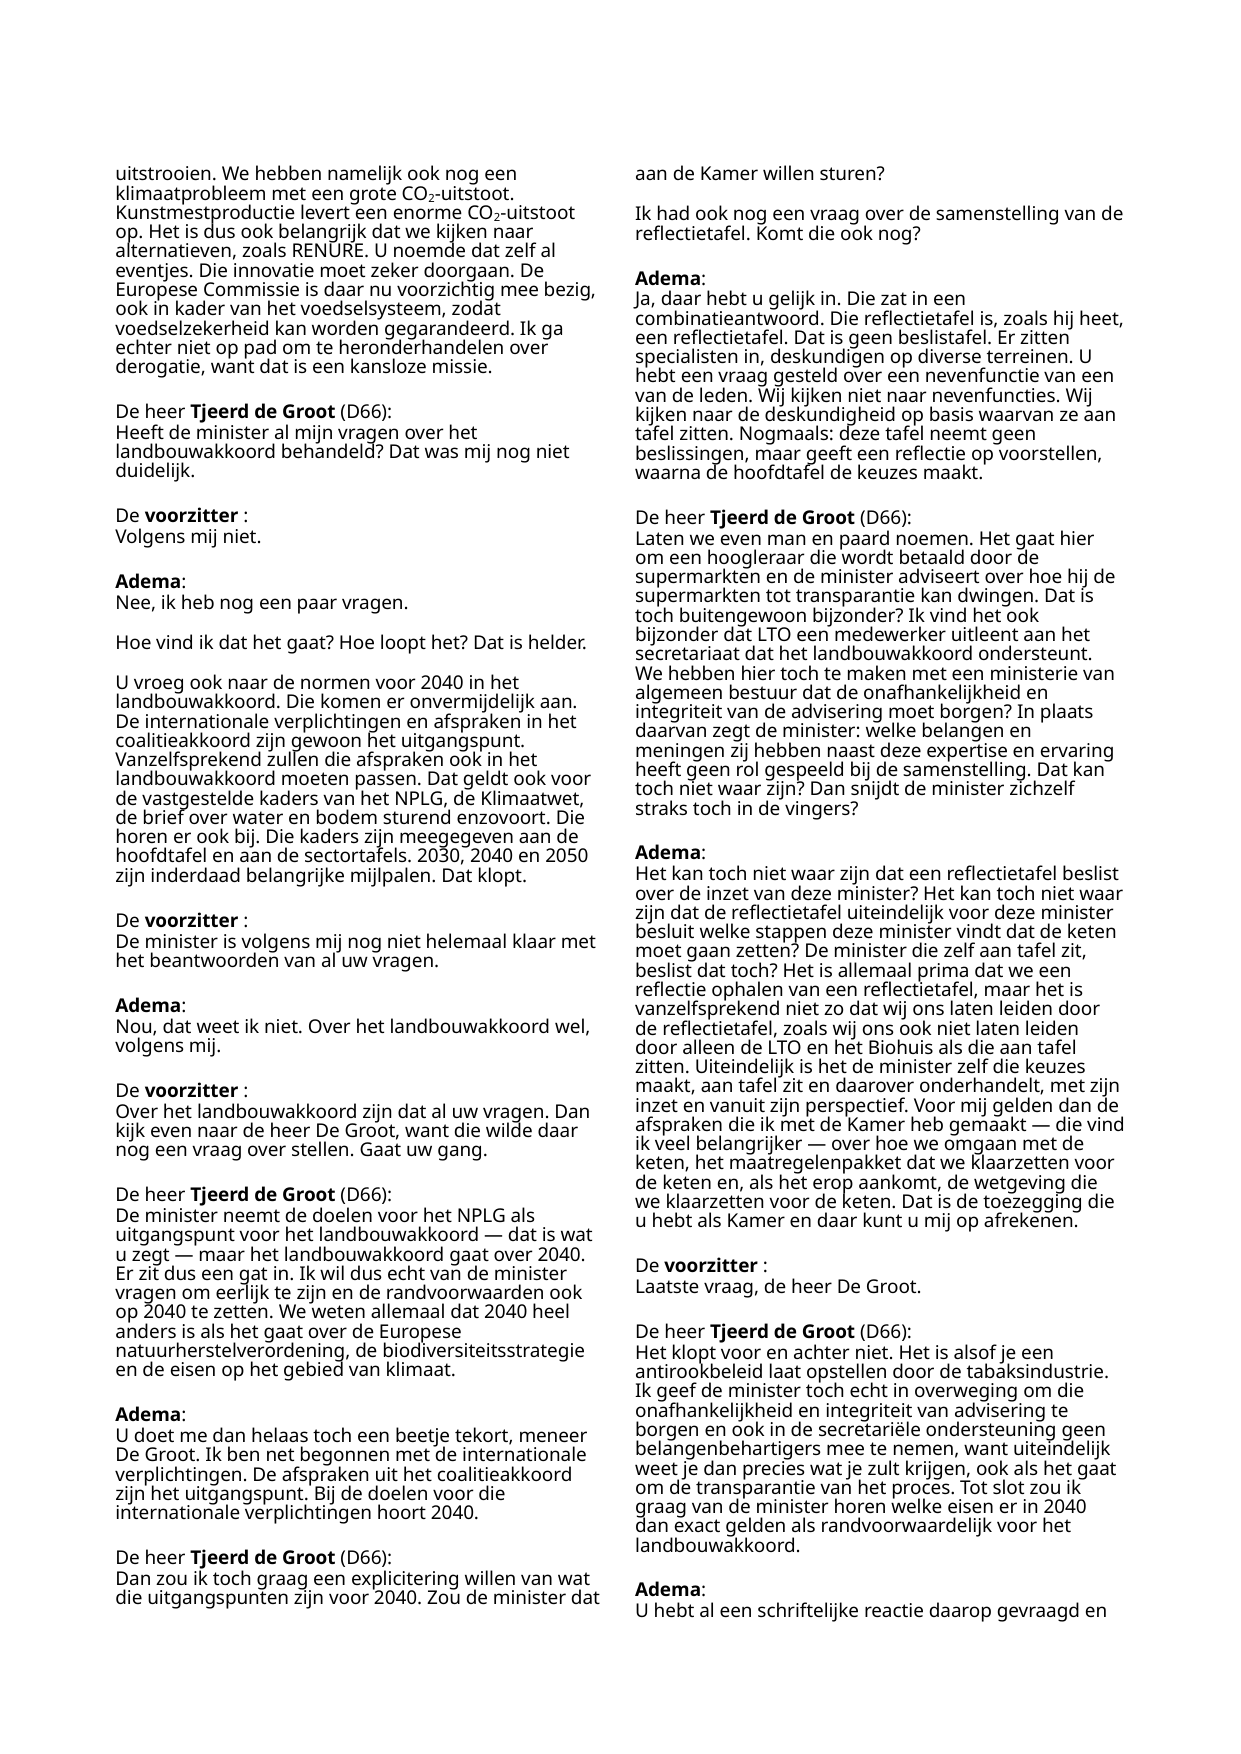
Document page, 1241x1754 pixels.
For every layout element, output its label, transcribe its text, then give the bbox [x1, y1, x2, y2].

text De heer Tjeerd de Groot (D66): [635, 504, 1125, 530]
text U vroeg ook naar de normen voor 2040 in het landbouwakkoord. Die komen er onvermijdelijk aan. De internationale verplichtingen en afspraken in het coalitieakkoord zijn gewoon het uitgangspunt. Vanzelfsprekend zullen die afspraken ook in het landbouwakkoord moeten passen. Dat geldt ook voor de vastgestelde kaders van het NPLG, de Klimaatwet, de brief over water en bodem sturend enzovoort. Die horen er ook bij. Die kaders zijn meegegeven aan de hoofdtafel en aan de sectortafels. 2030, 2040 en 2050 zijn inderdaad belangrijke mijlpalen. Dat klopt. [115, 674, 605, 886]
text Dan zou ik toch graag een explicitering willen van wat die uitgangspunten zijn voor 2040. Zou de minister dat [115, 1570, 605, 1609]
text Het kan toch niet waar zijn dat een reflectietafel beslist over de inzet van deze minister? Het kan toch niet waar zijn dat de reflectietafel uiteindelijk voor deze minister besluit welke stappen deze minister vindt dat de keten moet gaan zetten? De minister die zelf aan tafel zit, beslist dat toch? Het is allemaal prima dat we een reflectie ophalen van een reflectietafel, maar het is vanzelfsprekend niet zo dat wij ons laten leiden door de reflectietafel, zoals wij ons ook niet laten leiden door alleen de LTO en het Biohuis als die aan tafel zitten. Uiteindelijk is het de minister zelf die keuzes maakt, aan tafel zit en daarover onderhandelt, met zijn inzet en vanuit zijn perspectief. Voor mij gelden dan de afspraken die ik met de Kamer heb gemaakt — die vind ik veel belangrijker — over hoe we omgaan met de keten, het maatregelenpakket dat we klaarzetten voor de keten en, als het erop aankomt, de wetgeving die we klaarzetten voor de keten. Dat is de toezegging die u hebt als Kamer en daar kunt u mij op afrekenen. [635, 865, 1125, 1231]
text Adema: [635, 265, 1125, 290]
text Volgens mij niet. [115, 528, 605, 547]
text De voorzitter : [115, 1077, 605, 1103]
text De heer Tjeerd de Groot (D66): [635, 1318, 1125, 1344]
text U hebt al een schriftelijke reactie daarop gevraagd en [635, 1602, 1125, 1622]
text Adema: [115, 1401, 605, 1427]
text Over het landbouwakkoord zijn dat al uw vragen. Dan kijk even naar de heer De Groot, want die wilde daar nog een vraag over stellen. Gaat uw gang. [115, 1103, 605, 1161]
text Het klopt voor en achter niet. Het is alsof je een antirookbeleid laat opstellen door de tabaksindustrie. Ik geef de minister toch echt in overweging om die onafhankelijkheid en integriteit van advisering te borgen en ook in de secretariële ondersteuning geen belangenbehartigers mee te nemen, want uiteindelijk weet je dan precies wat je zult krijgen, ook als het gaat om de transparantie van het proces. Tot slot zou ik graag van de minister horen welke eisen er in 2040 dan exact gelden als randvoorwaardelijk voor het landbouwakkoord. [635, 1344, 1125, 1556]
text Ja, daar hebt u gelijk in. Die zat in een combinatieantwoord. Die reflectietafel is, zoals hij heet, een reflectietafel. Dat is geen beslistafel. Er zitten specialisten in, deskundigen op diverse terreinen. U hebt een vraag gesteld over een nevenfunctie van een van de leden. Wij kijken niet naar nevenfuncties. Wij kijken naar de deskundigheid op basis waarvan ze aan tafel zitten. Nogmaals: deze tafel neemt geen beslissingen, maar geeft een reflectie op voorstellen, waarna de hoofdtafel de keuzes maakt. [635, 290, 1125, 483]
text De heer Tjeerd de Groot (D66): [115, 1181, 605, 1207]
text aan de Kamer willen sturen? [635, 165, 1125, 184]
text De voorzitter : [635, 1252, 1125, 1278]
text Adema: [115, 568, 605, 594]
text U doet me dan helaas toch een beetje tekort, meneer De Groot. Ik ben net begonnen met de internationale verplichtingen. De afspraken uit het coalitieakkoord zijn het uitgangspunt. Bij de doelen voor die internationale verplichtingen hoort 2040. [115, 1427, 605, 1523]
text Nee, ik heb nog een paar vragen. [115, 594, 605, 613]
text De minister is volgens mij nog niet helemaal klaar met het beantwoorden van al uw vragen. [115, 933, 605, 971]
text De voorzitter : [115, 907, 605, 933]
text De heer Tjeerd de Groot (D66): [115, 398, 605, 424]
text De minister neemt de doelen voor het NPLG als uitgangspunt voor het landbouwakkoord — dat is wat u zegt — maar het landbouwakkoord gaat over 2040. Er zit dus een gat in. Ik wil dus echt van de minister vragen om eerlijk te zijn en de randvoorwaarden ook op 2040 te zetten. We weten allemaal dat 2040 heel anders is als het gaat over de Europese natuurherstelverordening, de biodiversiteitsstrategie en de eisen op het gebied van klimaat. [115, 1207, 605, 1381]
text Nou, dat weet ik niet. Over het landbouwakkoord wel, volgens mij. [115, 1018, 605, 1056]
text Heeft de minister al mijn vragen over het landbouwakkoord behandeld? Dat was mij nog niet duidelijk. [115, 424, 605, 482]
text De voorzitter : [115, 502, 605, 528]
text Hoe vind ik dat het gaat? Hoe loopt het? Dat is helder. [115, 634, 605, 653]
text Adema: [115, 992, 605, 1018]
text Laten we even man en paard noemen. Het gaat hier om een hoogleraar die wordt betaald door de supermarkten en de minister adviseert over hoe hij de supermarkten tot transparantie kan dwingen. Dat is toch buitengewoon bijzonder? Ik vind het ook bijzonder dat LTO een medewerker uitleent aan het secretariaat dat het landbouwakkoord ondersteunt. We hebben hier toch te maken met een ministerie van algemeen bestuur dat de onafhankelijkheid en integriteit van de advisering moet borgen? In plaats daarvan zegt de minister: welke belangen en meningen zij hebben naast deze expertise en ervaring heeft geen rol gespeeld bij de samenstelling. Dat kan toch niet waar zijn? Dan snijdt de minister zichzelf straks toch in de vingers? [635, 530, 1125, 819]
text Adema: [635, 1577, 1125, 1602]
text uitstrooien. We hebben namelijk ook nog een klimaatprobleem met een grote CO2-uitstoot. Kunstmestproductie levert een enorme CO2-uitstoot op. Het is dus ook belangrijk dat we kijken naar alternatieven, zoals RENURE. U noemde dat zelf al eventjes. Die innovatie moet zeker doorgaan. De Europese Commissie is daar nu voorzichtig mee bezig, ook in kader van het voedselsysteem, zodat voedselzekerheid kan worden gegarandeerd. Ik ga echter niet op pad om te heronderhandelen over derogatie, want dat is een kansloze missie. [115, 165, 605, 377]
text Ik had ook nog een vraag over de samenstelling van de reflectietafel. Komt die ook nog? [635, 205, 1125, 244]
text Laatste vraag, de heer De Groot. [635, 1278, 1125, 1297]
text De heer Tjeerd de Groot (D66): [115, 1544, 605, 1570]
text Adema: [635, 839, 1125, 865]
